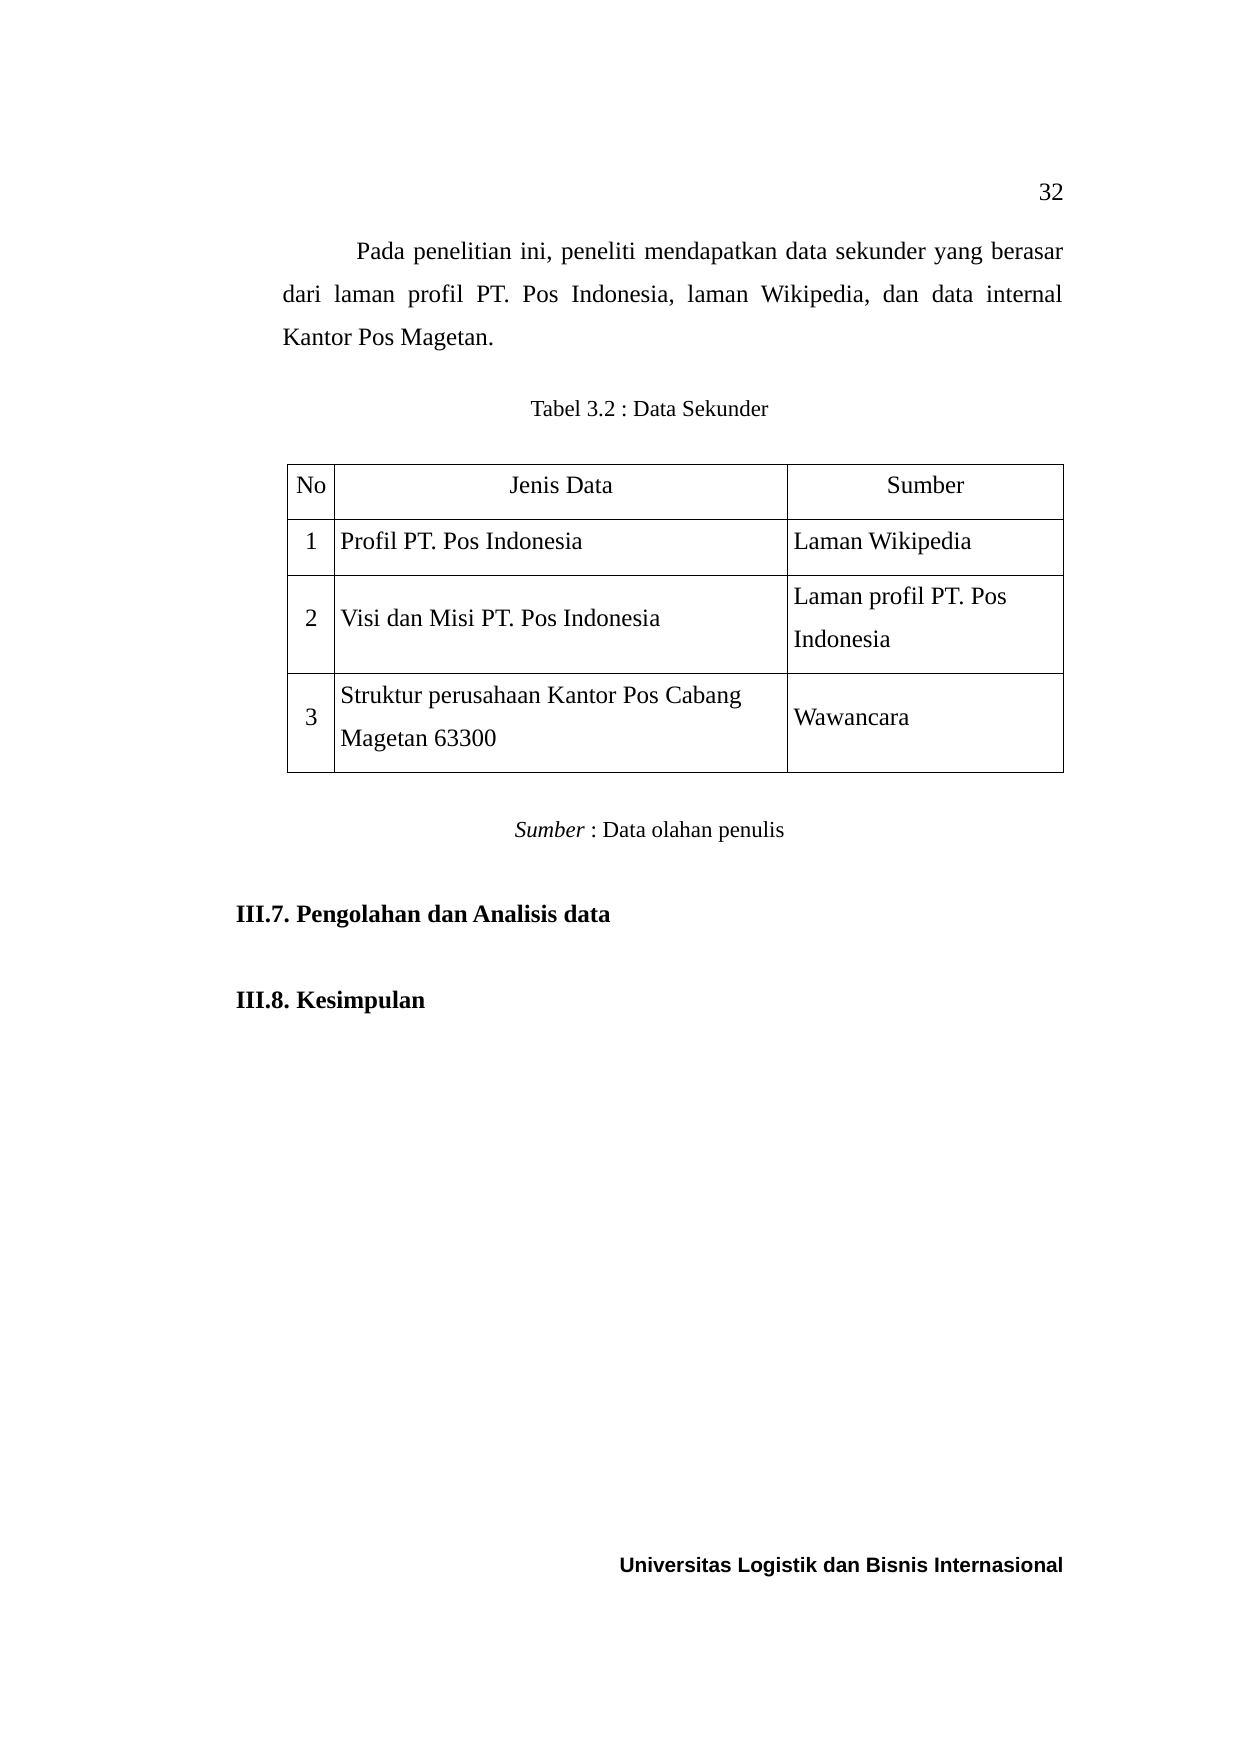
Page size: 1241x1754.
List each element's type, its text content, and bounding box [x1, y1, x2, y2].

text Pada penelitian ini, peneliti mendapatkan data sekunder yang berasar dari laman profil PT. Pos Indonesia, laman Wikipedia, dan data internal Kantor Pos Magetan. [282, 236, 1063, 351]
table_header Sumber [788, 465, 1063, 519]
table_cell Laman profil PT. Pos Indonesia [788, 576, 1063, 673]
subtitle Kesimpulan [236, 985, 1063, 1014]
table_header No [288, 465, 334, 519]
table_cell 3 [288, 674, 334, 772]
table_cell Wawancara [788, 674, 1063, 772]
text Tabel 3.2 : Data Sekunder [236, 394, 1063, 421]
table_cell Profil PT. Pos Indonesia [335, 520, 787, 574]
table_cell Laman Wikipedia [788, 520, 1063, 574]
table_header Jenis Data [335, 465, 787, 519]
text Sumber : Data olahan penulis [236, 816, 1063, 842]
table_cell 2 [288, 576, 334, 673]
table_cell 1 [288, 520, 334, 574]
subtitle Pengolahan dan Analisis data [236, 899, 1063, 927]
table_cell Visi dan Misi PT. Pos Indonesia [335, 576, 787, 673]
table_cell Struktur perusahaan Kantor Pos Cabang Magetan 63300 [335, 674, 787, 772]
